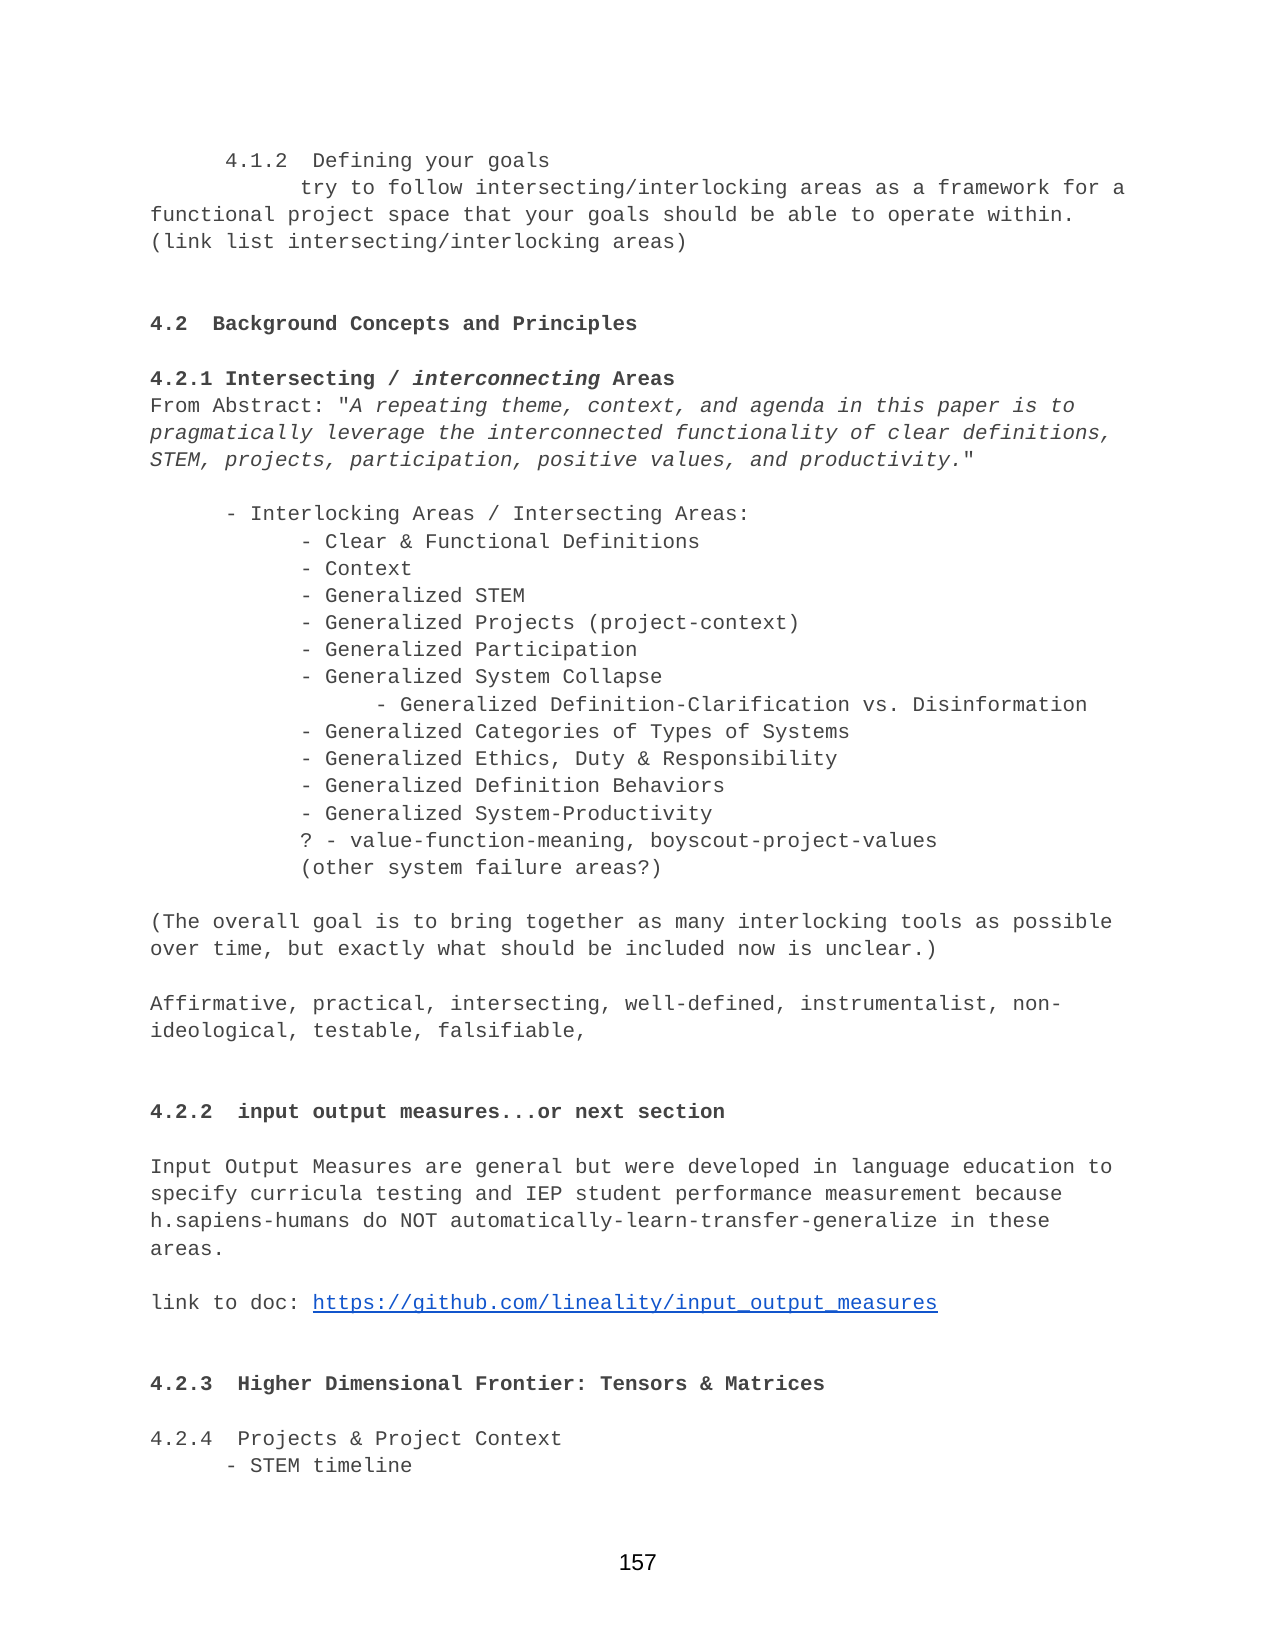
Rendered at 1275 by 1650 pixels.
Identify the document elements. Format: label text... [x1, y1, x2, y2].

text 4.2 Background Concepts and Principles [150, 313, 1125, 337]
text - Generalized STEM [150, 585, 1125, 609]
text - Generalized Definition Behaviors [225, 775, 1125, 799]
text Affirmative, practical, intersecting, well-defined, instrumentalist, non-ideological, testable, falsifiable, [150, 993, 1125, 1044]
text 4.2.3 Higher Dimensional Frontier: Tensors & Matrices [150, 1373, 1125, 1397]
text - Context [150, 558, 1125, 581]
text ? - value-function-meaning, boyscout-project-values [150, 830, 1125, 853]
text 4.1.2 Defining your goals [150, 150, 1125, 174]
text 4.2.4 Projects & Project Context [150, 1428, 1125, 1451]
text - Generalized System Collapse [150, 667, 1125, 690]
text (link list intersecting/interlocking areas) [150, 232, 1125, 255]
text (The overall goal is to bring together as many interlocking tools as possible over time, but exactly what should be included now is unclear.) [150, 911, 1125, 962]
text - Generalized Projects (project-context) [150, 612, 1125, 636]
text - Interlocking Areas / Intersecting Areas: [150, 503, 1125, 527]
text 4.2.1 Intersecting / interconnecting Areas [150, 367, 1125, 391]
text (other system failure areas?) [150, 857, 1125, 881]
text - Generalized System-Productivity [225, 802, 1125, 826]
text try to follow intersecting/interlocking areas as a framework for a [150, 177, 1125, 201]
text - Generalized Ethics, Duty & Responsibility [150, 748, 1125, 772]
text link to doc: https://github.com/lineality/input_output_measures [150, 1292, 1125, 1316]
text - Clear & Functional Definitions [150, 531, 1125, 554]
text - Generalized Participation [150, 639, 1125, 663]
text Input Output Measures are general but were developed in language education to specify curricula testing and IEP student performance measurement because h.sapiens-humans do NOT automatically-learn-transfer-generalize in these areas. [150, 1156, 1125, 1261]
text - STEM timeline [150, 1455, 1125, 1479]
text functional project space that your goals should be able to operate within. [150, 204, 1125, 228]
text - Generalized Definition-Clarification vs. Disinformation [150, 694, 1125, 717]
text From Abstract: "A repeating theme, context, and agenda in this paper is to pragmatically leverage the interconnected functionality of clear definitions, STEM, projects, participation, positive values, and productivity." [150, 395, 1125, 473]
text 4.2.2 input output measures...or next section [150, 1102, 1125, 1125]
text - Generalized Categories of Types of Systems [150, 721, 1125, 744]
